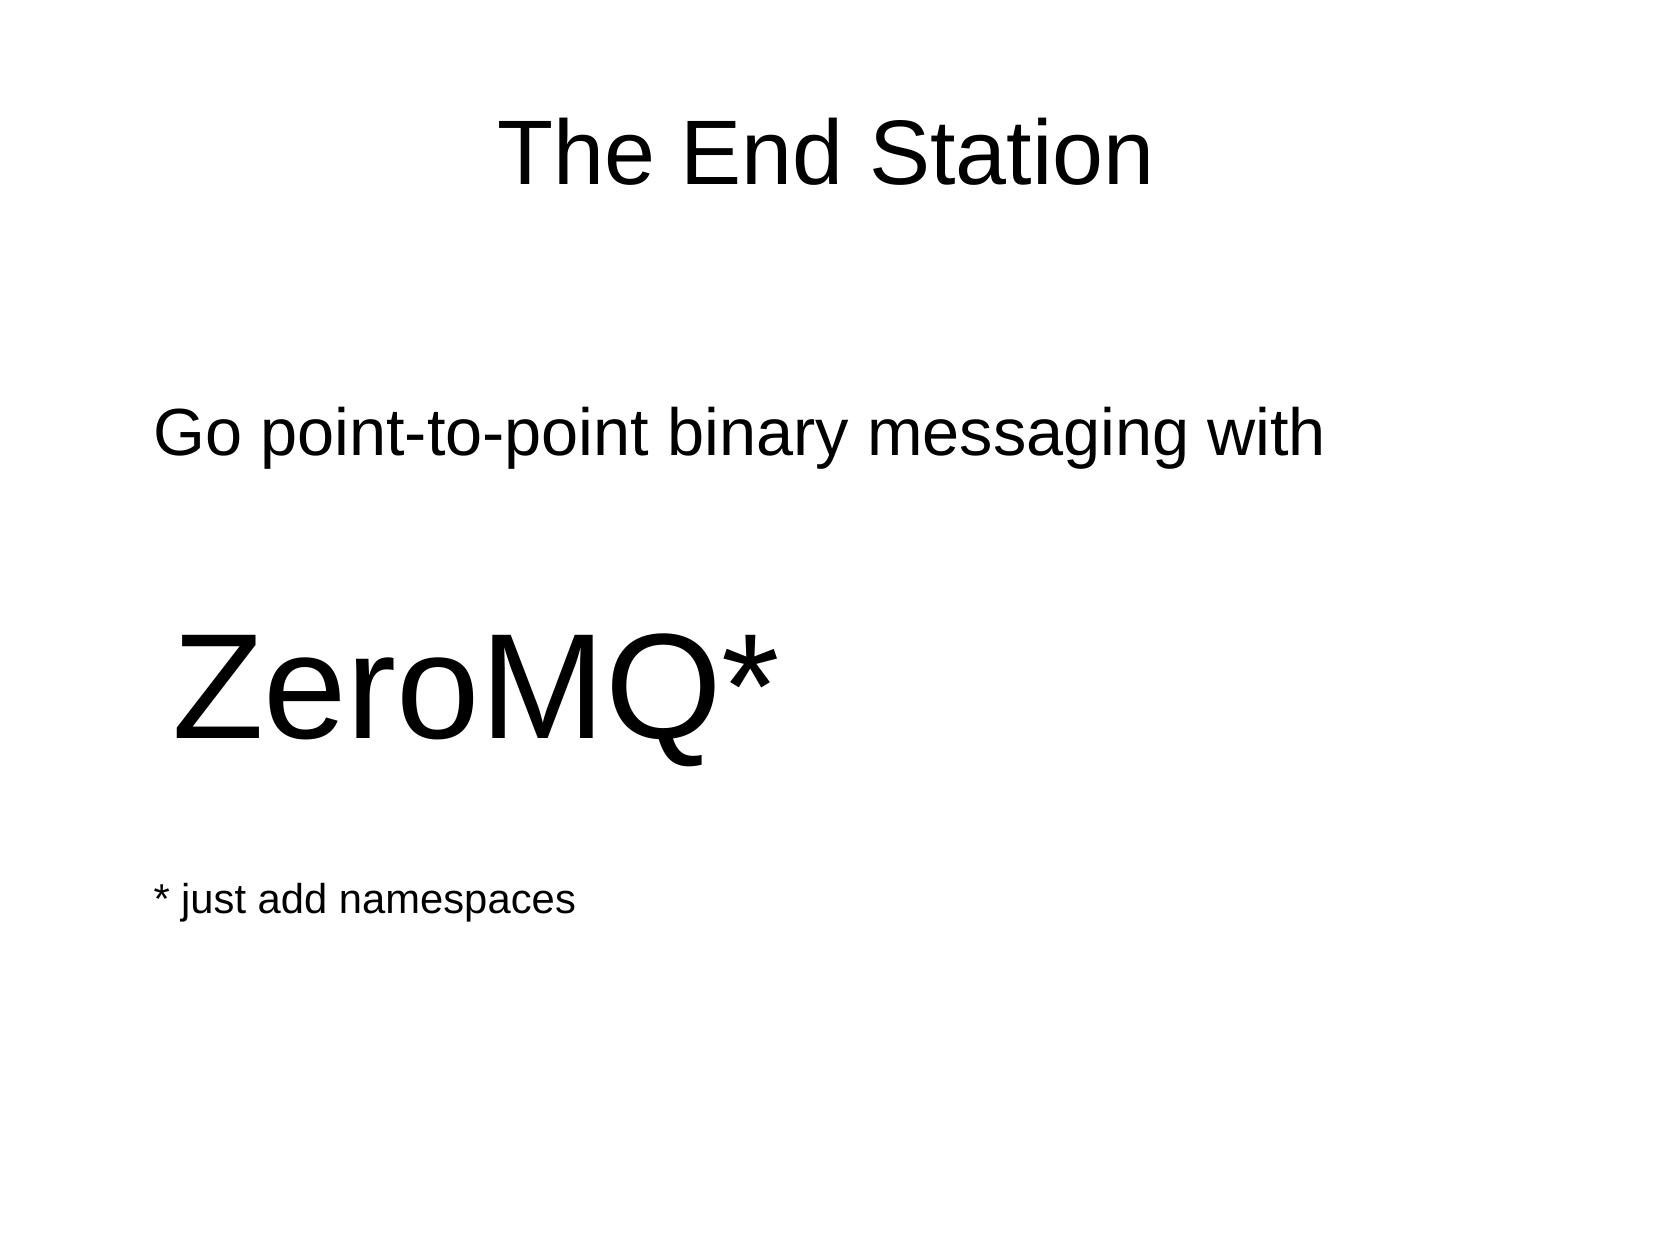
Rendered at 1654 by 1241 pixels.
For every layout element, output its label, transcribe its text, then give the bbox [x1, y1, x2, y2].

title The End Station [82, 49, 1571, 257]
list Go point-to-point binary messaging with ZeroMQ* * just add namespaces [82, 290, 1571, 1010]
